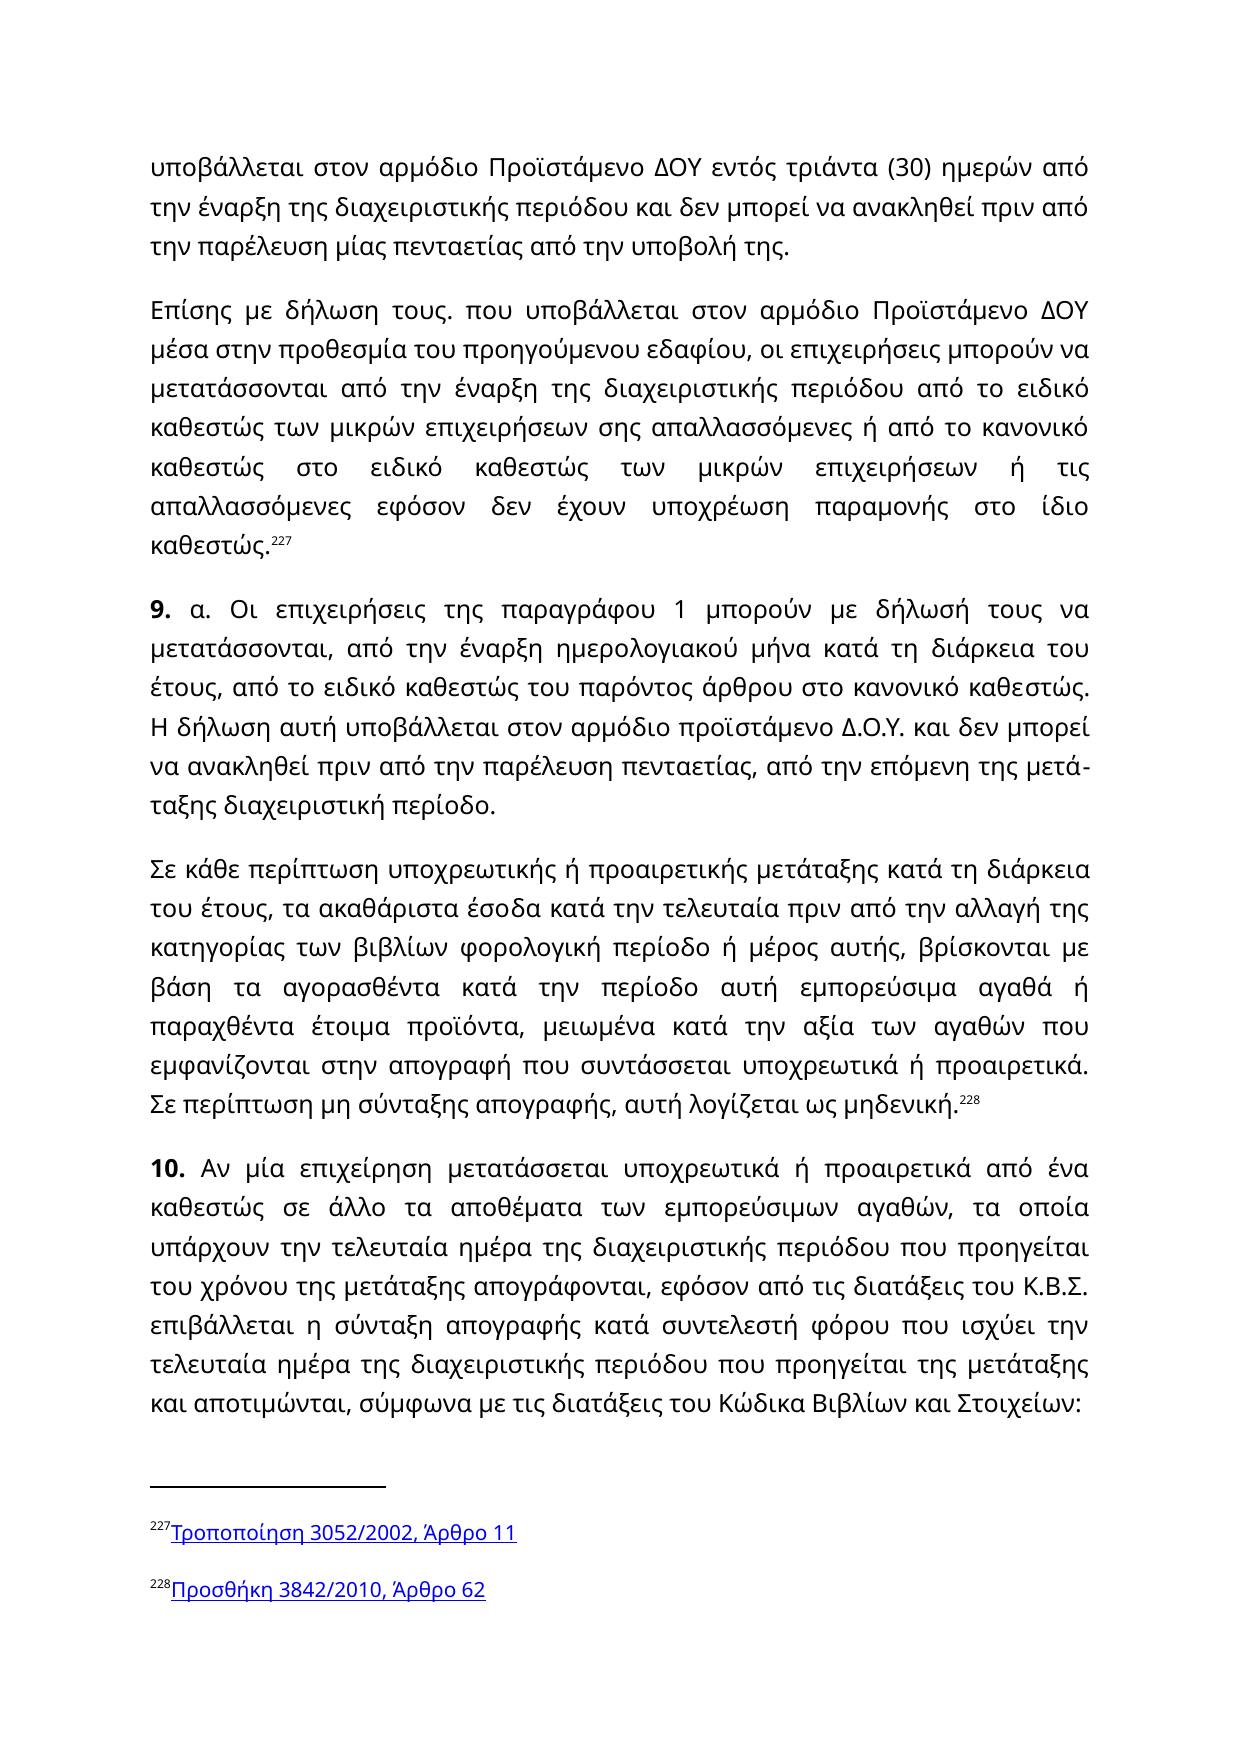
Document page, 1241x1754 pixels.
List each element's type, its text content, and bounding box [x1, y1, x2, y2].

text 10. Αν μία επιχείρηση μετατάσσεται υποχρεωτικά ή προαιρετικά από ένα καθεστώς σε άλλο τα αποθέματα των εμπορεύσιμων αγαθών, τα οποία υπάρχουν την τελευταία ημέρα της διαχειριστικής περιόδου που προηγείται του χρόνου της μετάταξης απογράφονται, εφόσον από τις διατάξεις του Κ.Β.Σ. επιβάλλεται η σύνταξη απογραφής κατά συντελεστή φόρου που ισχύει την τελευταία ημέρα της διαχειριστικής περιόδου που προηγείται της μετάταξης και αποτιμώνται, σύμφωνα με τις διατάξεις του Κώδικα Βιβλίων και Στοιχείων: [150, 1151, 1090, 1420]
text Τροποποίηση 3052/2002, Άρθρο 11 [150, 1518, 1090, 1546]
text Προσθήκη 3842/2010, Άρθρο 62 [150, 1576, 1090, 1604]
text υποβάλλεται στον αρμόδιο Προϊστάμενο ΔΟΥ εντός τριάντα (30) ημερών από την έναρξη της διαχειριστικής περιόδου και δεν μπορεί να ανακληθεί πριν από την παρέλευση μίας πενταετίας από την υποβολή της. [150, 150, 1090, 262]
text Σε κάθε περίπτωση υποχρεωτικής ή προαιρετικής με­τάταξης κατά τη διάρκεια του έτους, τα ακαθάριστα έσο­δα κατά την τελευταία πριν από την αλλαγή της κατηγο­ρίας των βιβλίων φορολογική περίοδο ή μέρος αυτής, βρίσκονται με βάση τα αγορασθέντα κατά την περίοδο αυτή εμπορεύσιμα αγαθά ή παραχθέντα έτοιμα προϊό­ντα, μειωμένα κατά την αξία των αγαθών που εμφανίζο­νται στην απογραφή που συντάσσεται υποχρεωτικά ή προαιρετικά. Σε περίπτωση μη σύνταξης απογραφής, αυ­τή λογίζεται ως μηδενική. [150, 852, 1090, 1121]
text Επίσης με δήλωση τους. που υποβάλλεται στον αρμόδιο Προϊστάμενο ΔΟΥ μέσα στην προθεσμία του προηγούμενου εδαφίου, οι επιχειρήσεις μπορούν να μετατάσσονται από την έναρξη της διαχειριστικής περιόδου από το ειδικό καθεστώς των μικρών επιχειρήσεων σης απαλλασσόμενες ή από το κανονικό καθεστώς στο ειδικό καθεστώς των μικρών επιχειρήσεων ή τις απαλλασσόμενες εφόσον δεν έχουν υποχρέωση παραμονής στο ίδιο καθεστώς. [150, 292, 1090, 562]
text 9. α. Οι επιχειρήσεις της παραγράφου 1 μπορούν με δήλωσή τους να μετατάσσονται, από την έναρξη ημερο­λογιακού μήνα κατά τη διάρκεια του έτους, από το ειδικό καθεστώς του παρόντος άρθρου στο κανονικό καθε­στώς. Η δήλωση αυτή υποβάλλεται στον αρμόδιο προϊ­στάμενο Δ.Ο.Υ. και δεν μπορεί να ανακληθεί πριν από την παρέλευση πενταετίας, από την επόμενη της μετά­ταξης διαχειριστική περίοδο. [150, 592, 1090, 822]
